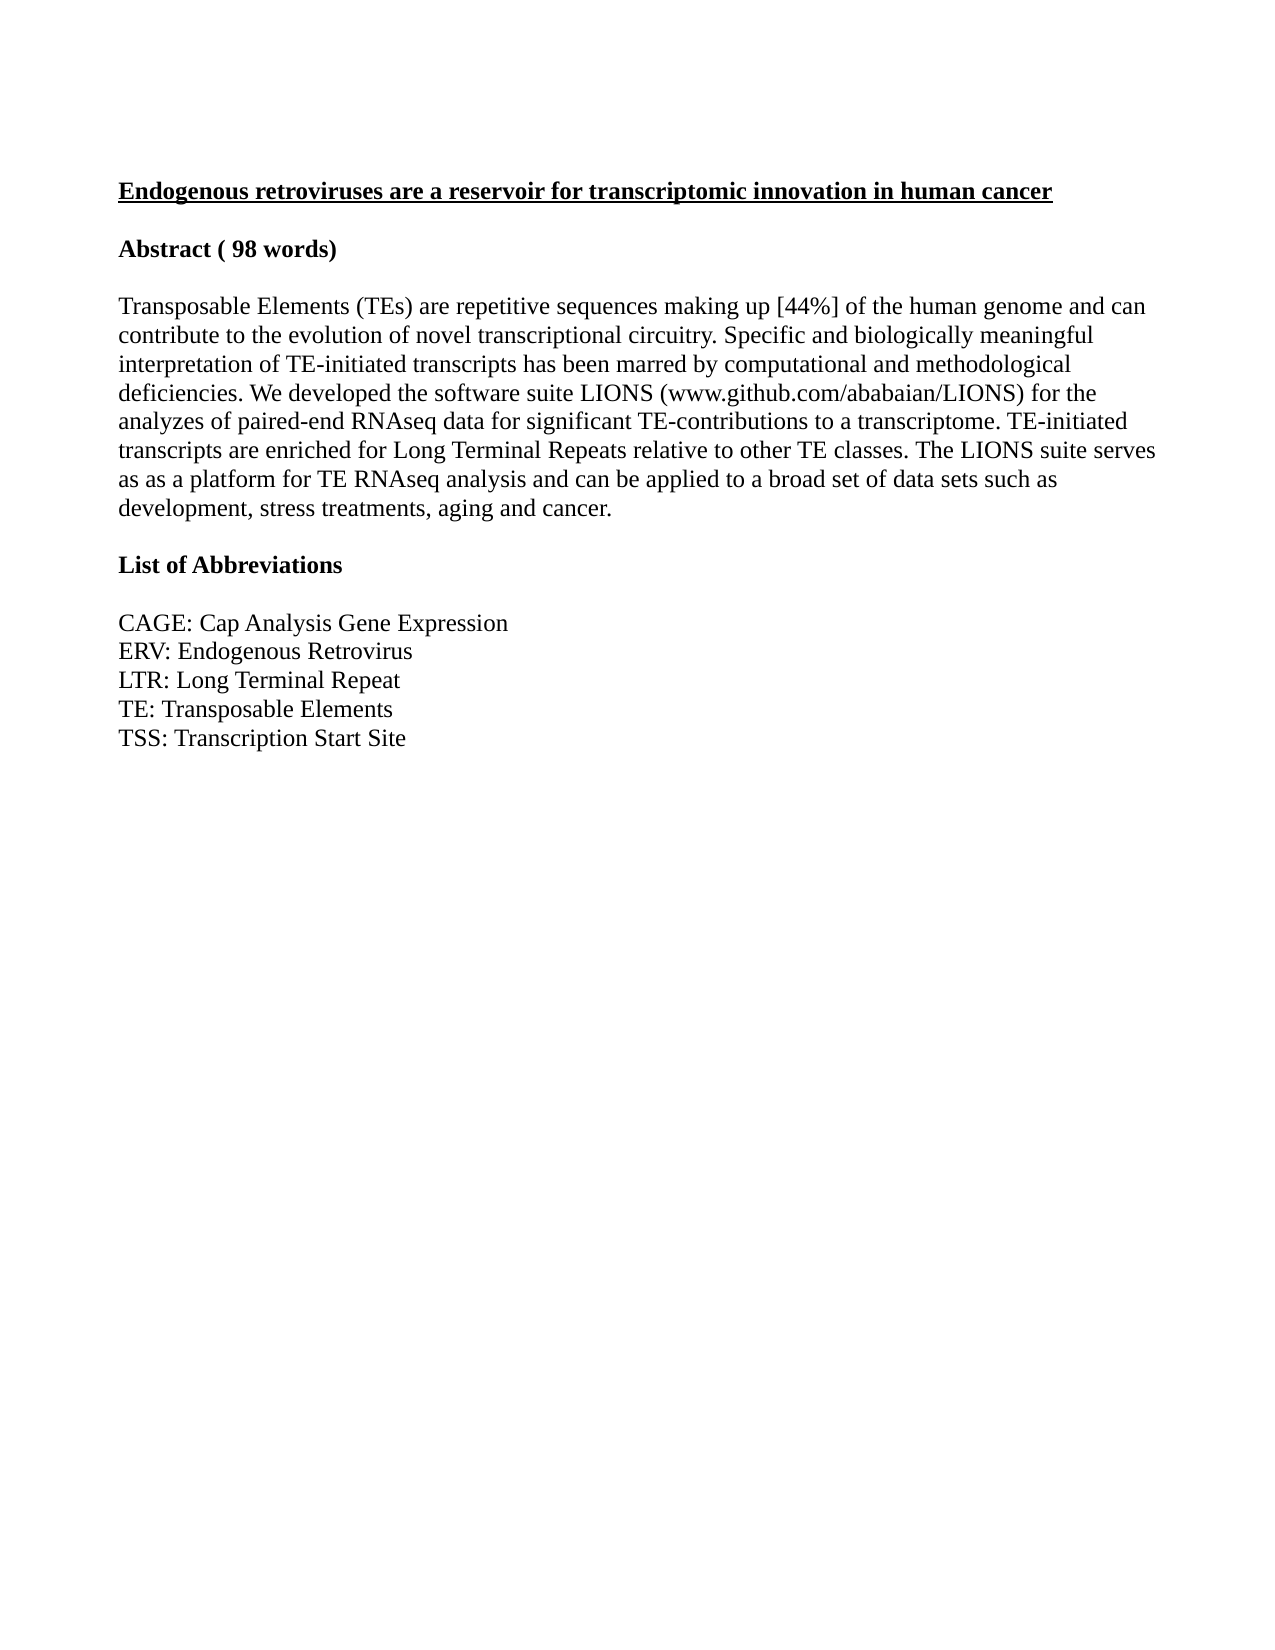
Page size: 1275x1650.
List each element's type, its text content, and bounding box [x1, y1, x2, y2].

text CAGE: Cap Analysis Gene Expression [118, 608, 1157, 636]
text Endogenous retroviruses are a reservoir for transcriptomic innovation in human cancer [118, 176, 1157, 205]
text Transposable Elements (TEs) are repetitive sequences making up [44%] of the human genome and can contribute to the evolution of novel transcriptional circuitry. Specific and biologically meaningful interpretation of TE-initiated transcripts has been marred by computational and methodological deficiencies. We developed the software suite LIONS (www.github.com/ababaian/LIONS) for the analyzes of paired-end RNAseq data for significant TE-contributions to a transcriptome. TE-initiated transcripts are enriched for Long Terminal Repeats relative to other TE classes. The LIONS suite serves as as a platform for TE RNAseq analysis and can be applied to a broad set of data sets such as development, stress treatments, aging and cancer. [118, 291, 1157, 521]
text Abstract ( 98 words) [118, 234, 1157, 263]
text ERV: Endogenous Retrovirus [118, 636, 1157, 665]
text TSS: Transcription Start Site [118, 723, 1157, 751]
text LTR: Long Terminal Repeat [118, 665, 1157, 694]
text List of Abbreviations [118, 550, 1157, 579]
text TE: Transposable Elements [118, 694, 1157, 723]
